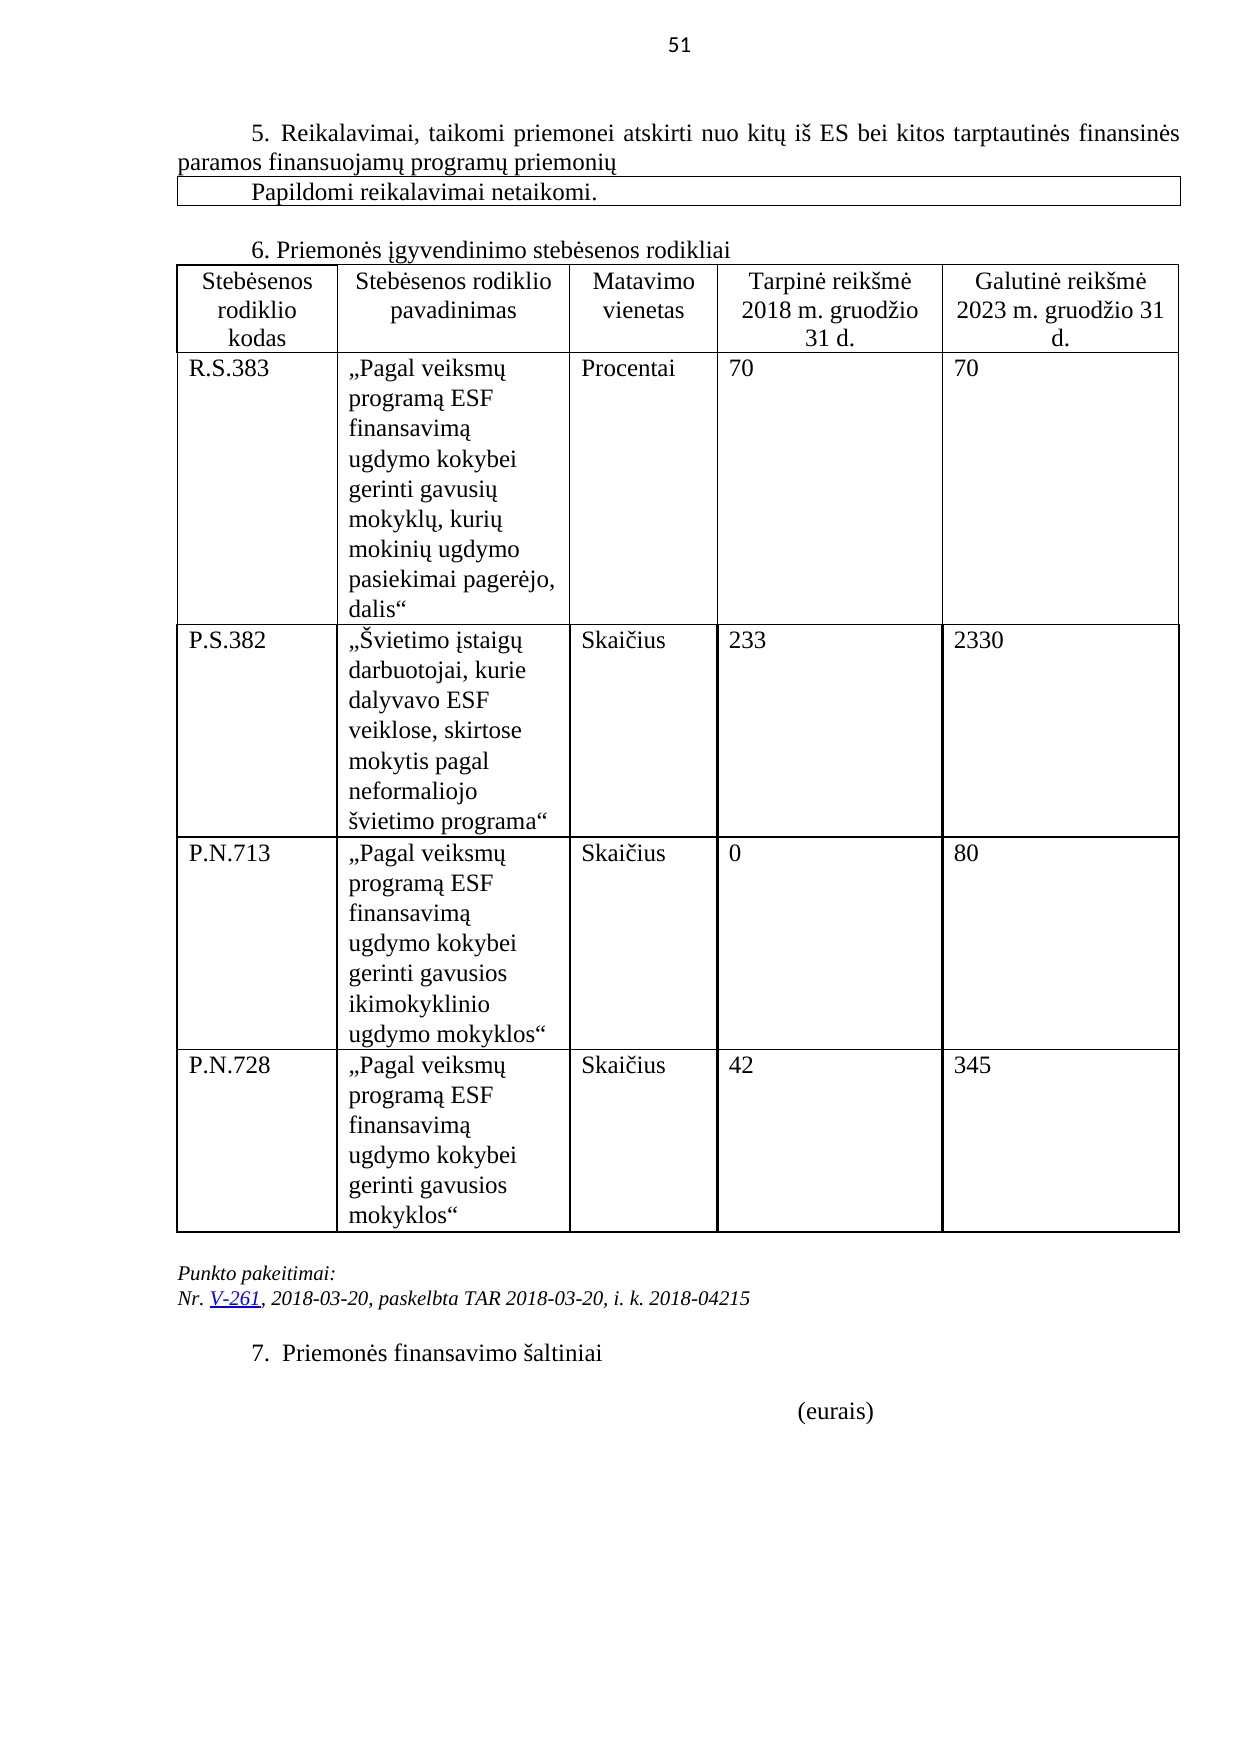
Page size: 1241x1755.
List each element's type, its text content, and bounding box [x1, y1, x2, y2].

table_cell Skaičius [571, 1050, 716, 1231]
table_cell 0 [719, 838, 941, 1049]
table_cell R.S.383 [178, 353, 337, 624]
table_header Papildomi reikalavimai netaikomi. [178, 177, 1180, 205]
table_cell P.S.382 [178, 625, 336, 836]
table_cell P.N.713 [178, 838, 336, 1049]
table_cell P.N.728 [178, 1050, 336, 1231]
text Nr. V-261, 2018-03-20, paskelbta TAR 2018-03-20, i. k. 2018-04215 [177, 1285, 1181, 1309]
table_header Stebėsenos rodiklio pavadinimas [338, 265, 569, 352]
table_cell „Pagal veiksmų programą ESF finansavimą ugdymo kokybei gerinti gavusios ikimokyklinio ugdymo mokyklos“ [338, 838, 569, 1049]
text 7. Priemonės finansavimo šaltiniai [251, 1338, 1181, 1367]
text 6. Priemonės įgyvendinimo stebėsenos rodikliai [251, 235, 1181, 264]
table_cell „Švietimo įstaigų darbuotojai, kurie dalyvavo ESF veiklose, skirtose mokytis pagal neformaliojo švietimo programa“ [338, 625, 569, 836]
table_cell 345 [944, 1050, 1178, 1231]
table_cell 233 [719, 625, 941, 836]
table_header Stebėsenos rodiklio kodas [178, 266, 337, 352]
table_cell 80 [944, 838, 1178, 1049]
table_header Galutinė reikšmė 2023 m. gruodžio 31 d. [943, 265, 1178, 352]
table_cell Procentai [570, 353, 717, 624]
table_cell 2330 [944, 625, 1178, 836]
table_cell 70 [943, 353, 1178, 624]
table_cell Skaičius [571, 838, 716, 1049]
text 5. Reikalavimai, taikomi priemonei atskirti nuo kitų iš ES bei kitos tarptautinės finansinės paramos finansuojamų programų priemonių [177, 118, 1181, 176]
table_header Matavimo vienetas [570, 265, 717, 352]
table_cell „Pagal veiksmų programą ESF finansavimą ugdymo kokybei gerinti gavusių mokyklų, kurių mokinių ugdymo pasiekimai pagerėjo, dalis“ [338, 353, 569, 624]
text (eurais) [177, 1396, 904, 1424]
table_cell Skaičius [571, 625, 716, 836]
table_cell 42 [719, 1050, 941, 1231]
table_header Tarpinė reikšmė 2018 m. gruodžio 31 d. [718, 265, 942, 352]
table_cell 70 [718, 353, 942, 624]
table_cell „Pagal veiksmų programą ESF finansavimą ugdymo kokybei gerinti gavusios mokyklos“ [338, 1050, 569, 1231]
text Punkto pakeitimai: [177, 1261, 1181, 1285]
